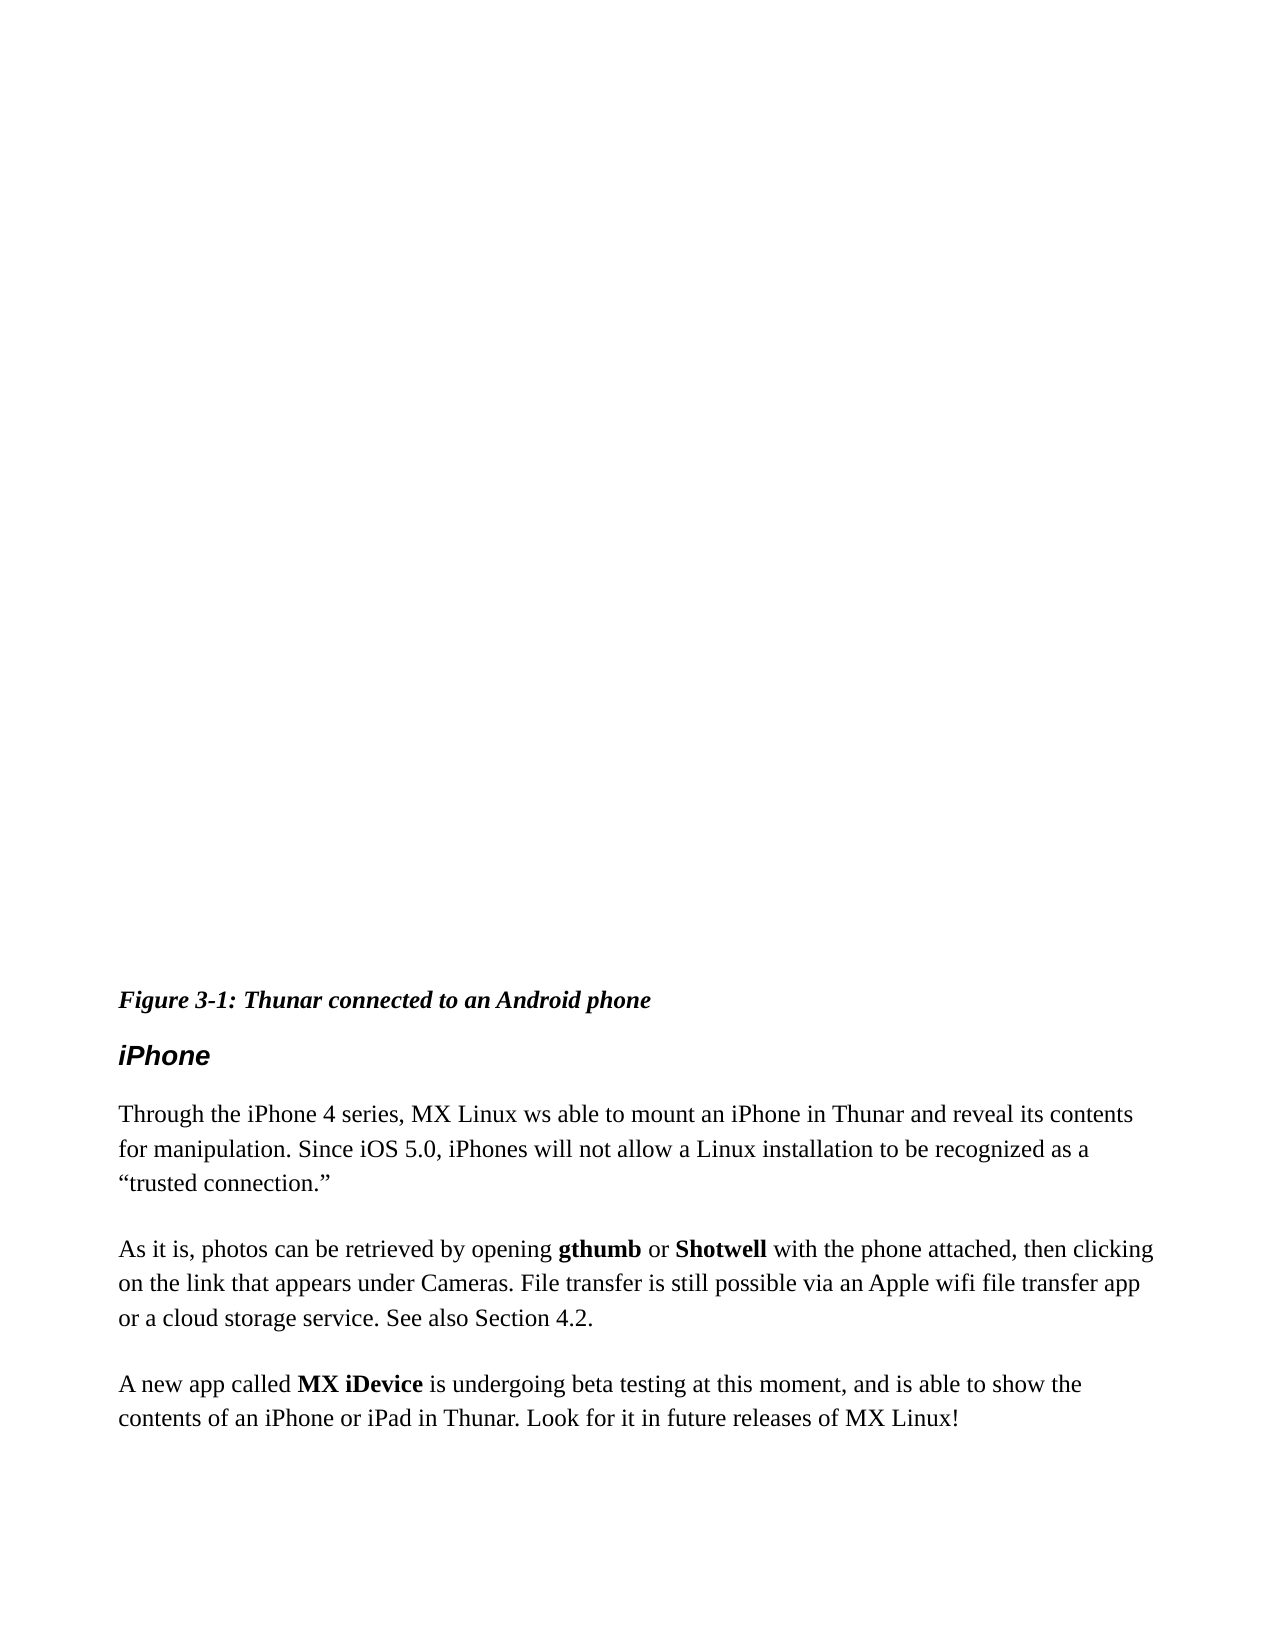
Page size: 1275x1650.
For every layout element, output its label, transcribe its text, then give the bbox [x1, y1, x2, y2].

subtitle iPhone [118, 1039, 1157, 1071]
text Through the iPhone 4 series, MX Linux ws able to mount an iPhone in Thunar and reveal its contents for manipulation. Since iOS 5.0, iPhones will not allow a Linux installation to be recognized as a “trusted connection.” [118, 1099, 1157, 1197]
text As it is, photos can be retrieved by opening gthumb or Shotwell with the phone attached, then clicking on the link that appears under Cameras. File transfer is still possible via an Apple wifi file transfer app or a cloud storage service. See also Section 4.2. [118, 1234, 1157, 1332]
text Figure 3-1: Thunar connected to an Android phone [118, 986, 1157, 1014]
text A new app called MX iDevice is undergoing beta testing at this moment, and is able to show the contents of an iPhone or iPad in Thunar. Look for it in future releases of MX Linux! [118, 1369, 1157, 1432]
